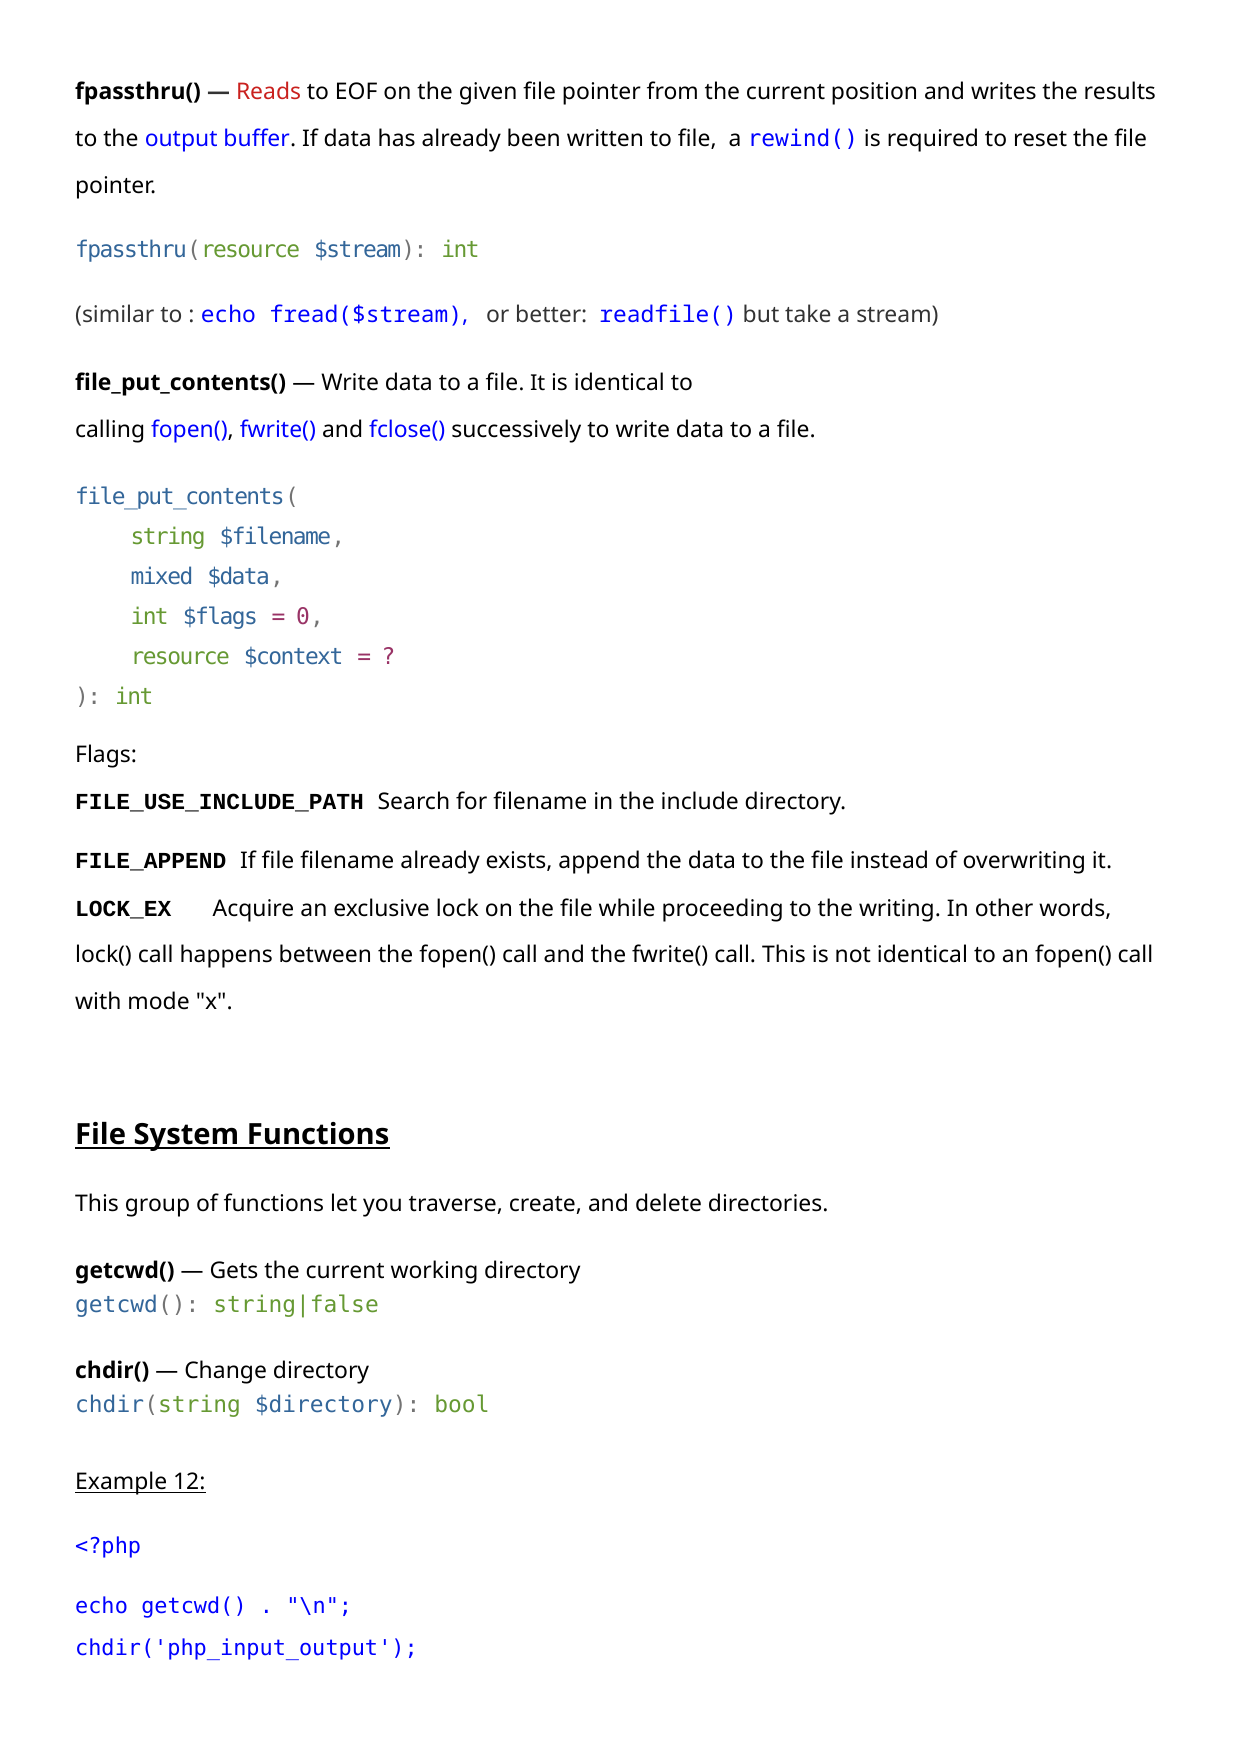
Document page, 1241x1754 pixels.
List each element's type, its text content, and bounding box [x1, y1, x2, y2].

text Flags: [75, 738, 1166, 769]
text <?php echo getcwd() . "\n"; [75, 1529, 1166, 1618]
text FILE_APPEND If file filename already exists, append the data to the file instead of overwriting it. [75, 844, 1166, 876]
text fpassthru(resource $stream): int [75, 237, 1166, 263]
text chdir(string $directory): bool [75, 1388, 1166, 1417]
text getcwd() — Gets the current working directory [75, 1254, 1166, 1285]
text (similar to : echo fread($stream), or better: readfile() but take a stream) [75, 298, 1166, 329]
text chdir() — Change directory [75, 1353, 1166, 1385]
subtitle fpassthru() — Reads to EOF on the given file pointer from the current position and writes the results to the output buffer. If data has already been written to file, a rewind() is required to reset the file pointer. [75, 75, 1166, 200]
text FILE_USE_INCLUDE_PATH Search for filename in the include directory. [75, 785, 1166, 816]
text Example 12: [75, 1465, 1166, 1496]
text file_put_contents( string $filename, mixed $data, int $flags = 0, resource $context = ? ): int [75, 483, 1166, 710]
text getcwd(): string|false [75, 1288, 1166, 1318]
text LOCK_EX Acquire an exclusive lock on the file while proceeding to the writing. In other words, lock() call happens between the fopen() call and the fwrite() call. This is not identical to an fopen() call with mode "x". [75, 891, 1166, 1017]
text This group of functions let you traverse, create, and delete directories. [75, 1187, 1166, 1218]
text chdir('php_input_output'); [75, 1631, 1166, 1660]
text File System Functions [75, 1113, 1166, 1153]
text file_put_contents() — Write data to a file. It is identical to calling fopen(), fwrite() and fclose() successively to write data to a file. [75, 366, 1166, 444]
